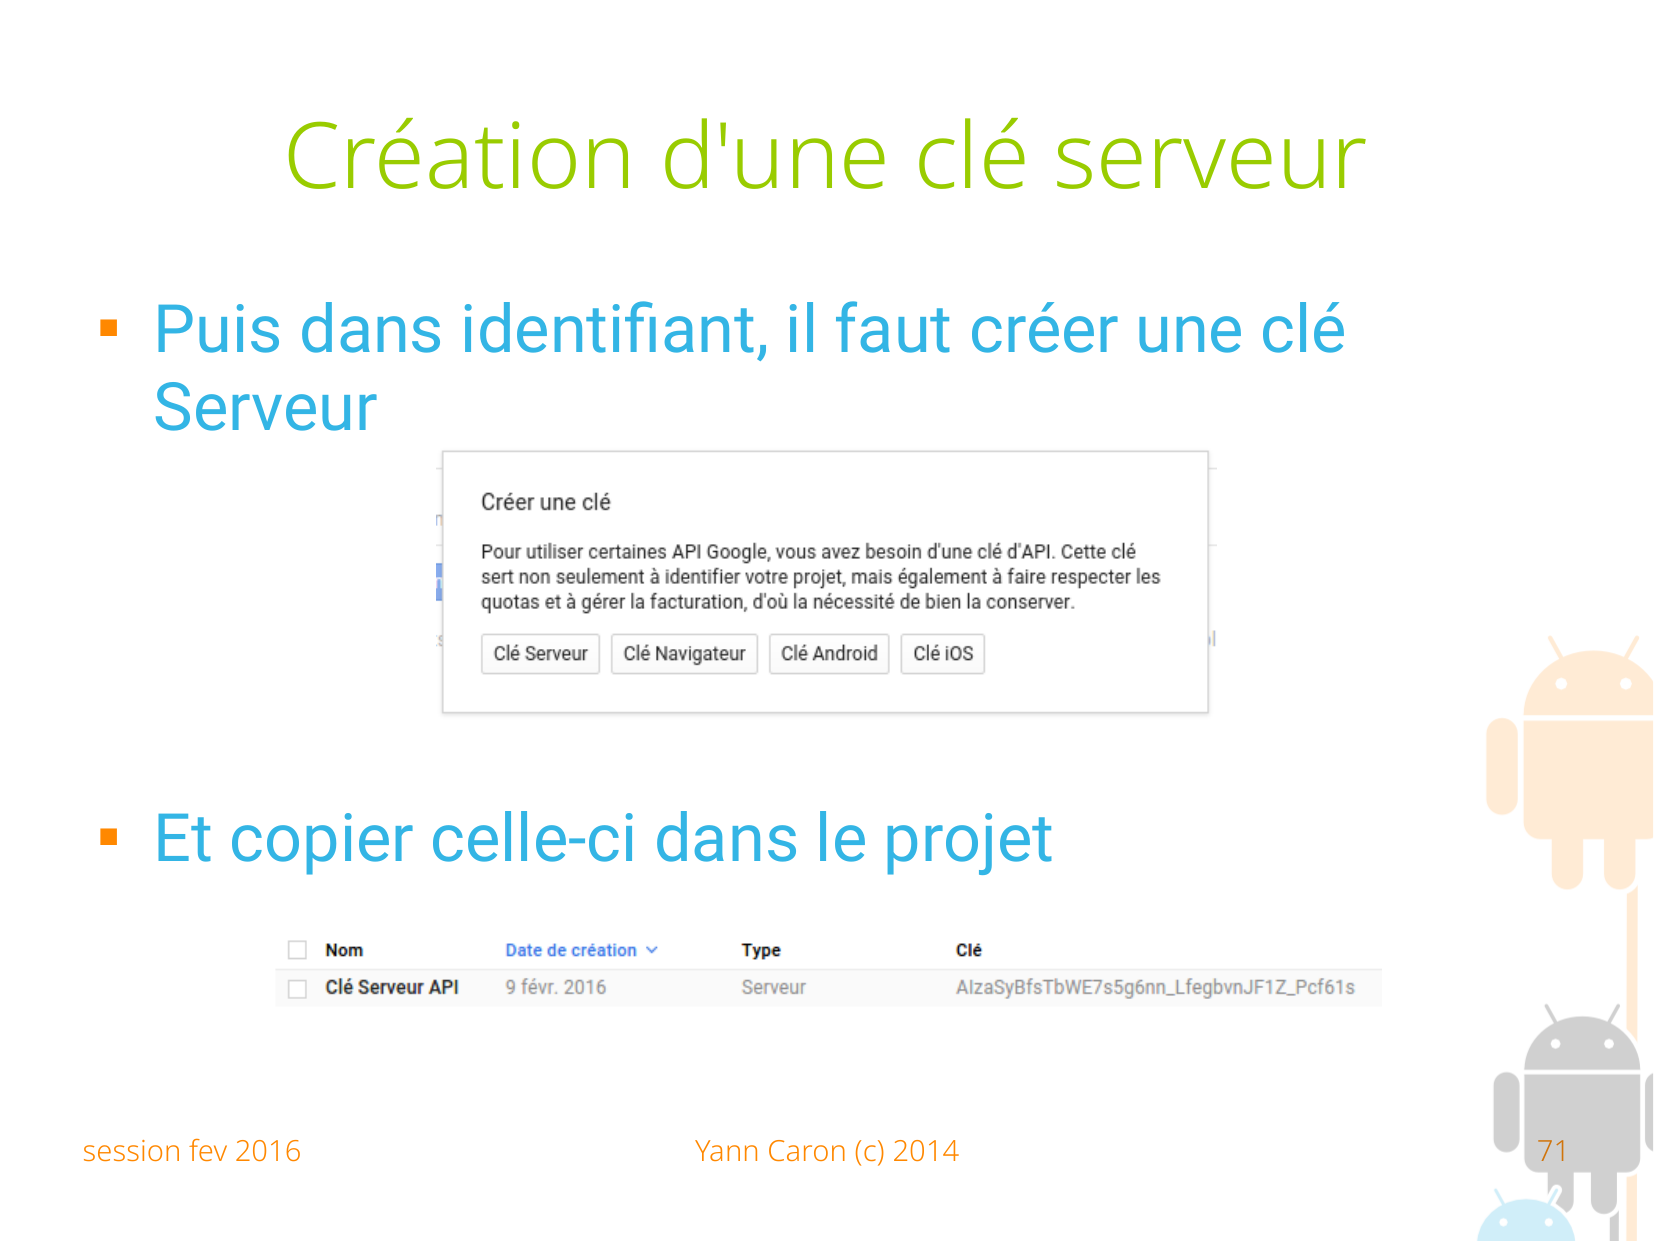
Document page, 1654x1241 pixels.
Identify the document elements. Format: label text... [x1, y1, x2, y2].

title Création d'une clé serveur [82, 49, 1571, 257]
picture [436, 443, 1217, 721]
picture [240, 423, 1654, 1241]
list Puis dans identifiant, il faut créer une clé Serveur Et copier celle-ci dans le projet [82, 290, 1571, 1010]
